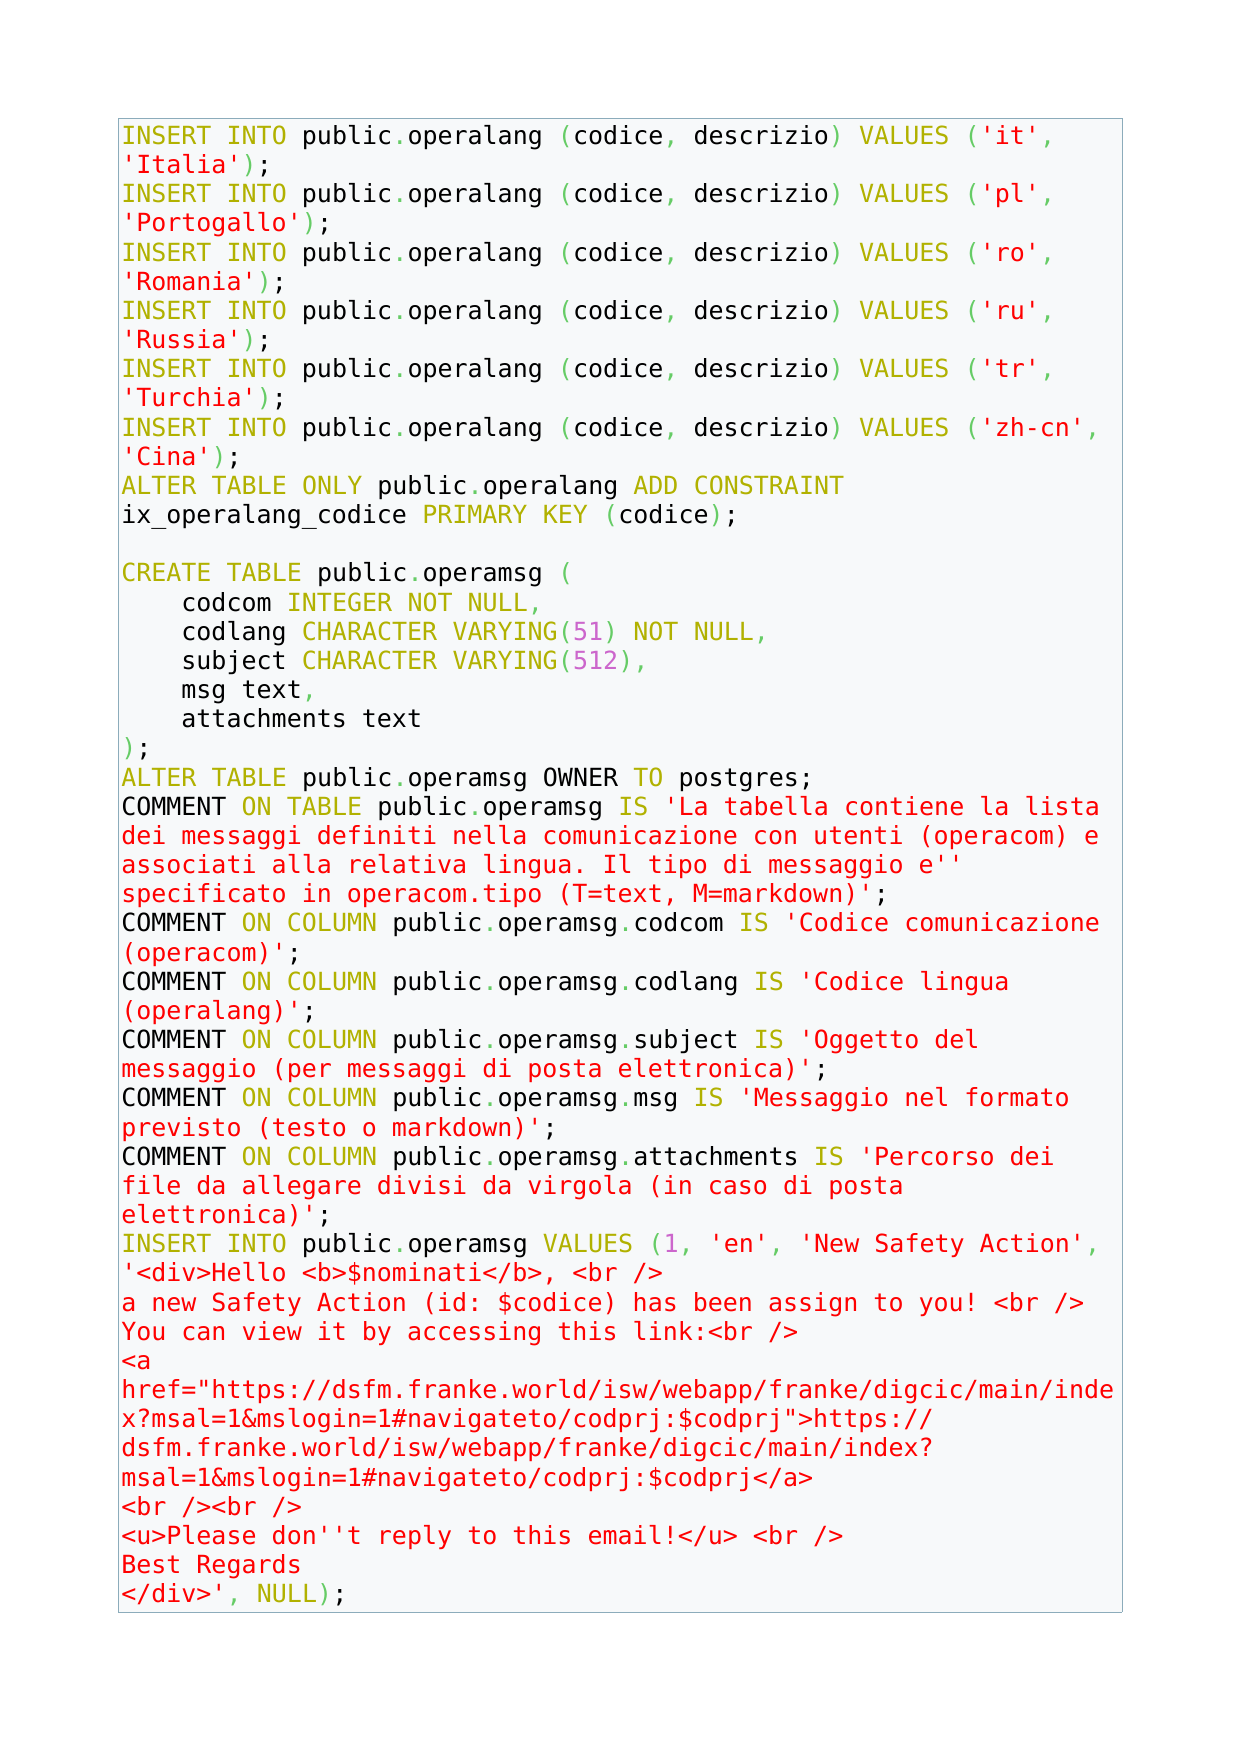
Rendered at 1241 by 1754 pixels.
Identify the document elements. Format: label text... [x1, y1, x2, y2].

table_header INSERT INTO public.operalang (codice, descrizio) VALUES ('it', 'Italia'); INSERT INTO public.operalang (codice, descrizio) VALUES ('pl', 'Portogallo'); INSERT INTO public.operalang (codice, descrizio) VALUES ('ro', 'Romania'); INSERT INTO public.operalang (codice, descrizio) VALUES ('ru', 'Russia'); INSERT INTO public.operalang (codice, descrizio) VALUES ('tr', 'Turchia'); INSERT INTO public.operalang (codice, descrizio) VALUES ('zh-cn', 'Cina'); ALTER TABLE ONLY public.operalang ADD CONSTRAINT ix_operalang_codice PRIMARY KEY (codice); CREATE TABLE public.operamsg ( codcom INTEGER NOT NULL, codlang CHARACTER VARYING(51) NOT NULL, subject CHARACTER VARYING(512), msg text, attachments text ); ALTER TABLE public.operamsg OWNER TO postgres; COMMENT ON TABLE public.operamsg IS 'La tabella contiene la lista dei messaggi definiti nella comunicazione con utenti (operacom) e associati alla relativa lingua. Il tipo di messaggio e'' specificato in operacom.tipo (T=text, M=markdown)'; COMMENT ON COLUMN public.operamsg.codcom IS 'Codice comunicazione (operacom)'; COMMENT ON COLUMN public.operamsg.codlang IS 'Codice lingua (operalang)'; COMMENT ON COLUMN public.operamsg.subject IS 'Oggetto del messaggio (per messaggi di posta elettronica)'; COMMENT ON COLUMN public.operamsg.msg IS 'Messaggio nel formato previsto (testo o markdown)'; COMMENT ON COLUMN public.operamsg.attachments IS 'Percorso dei file da allegare divisi da virgola (in caso di posta elettronica)'; INSERT INTO public.operamsg VALUES (1, 'en', 'New Safety Action', '<div>Hello <b>$nominati</b>, <br /> a new Safety Action (id: $codice) has been assign to you! <br /> You can view it by accessing this link:<br /> <a href="https://dsfm.franke.world/isw/webapp/franke/digcic/main/index?msal=1&mslogin=1#navigateto/codprj:$codprj">https://dsfm.franke.world/isw/webapp/franke/digcic/main/index?msal=1&mslogin=1#navigateto/codprj:$codprj</a> <br /><br /> <u>Please don''t reply to this email!</u> <br /> Best Regards </div>', NULL); [119, 119, 1122, 1612]
